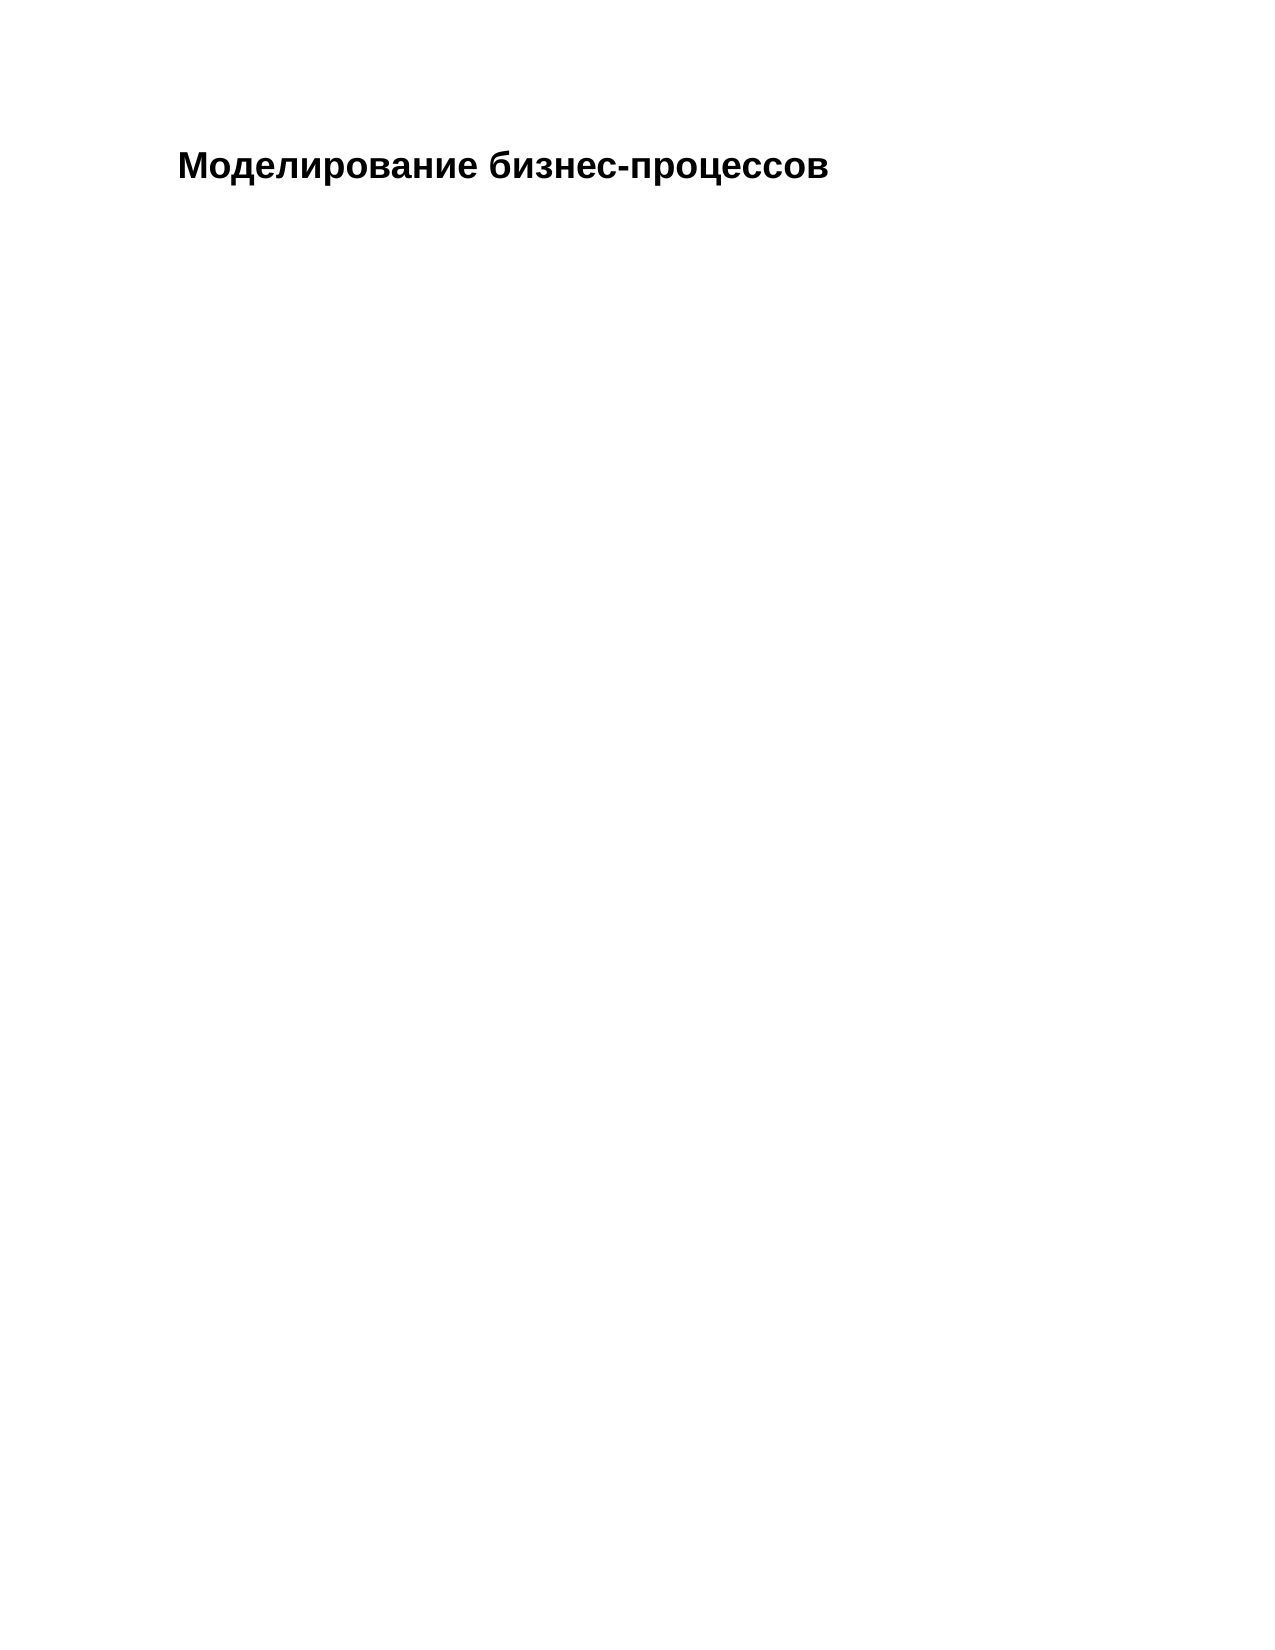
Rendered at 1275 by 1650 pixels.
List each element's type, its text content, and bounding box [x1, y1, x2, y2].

subtitle Моделирование бизнес-процессов [177, 143, 1216, 186]
